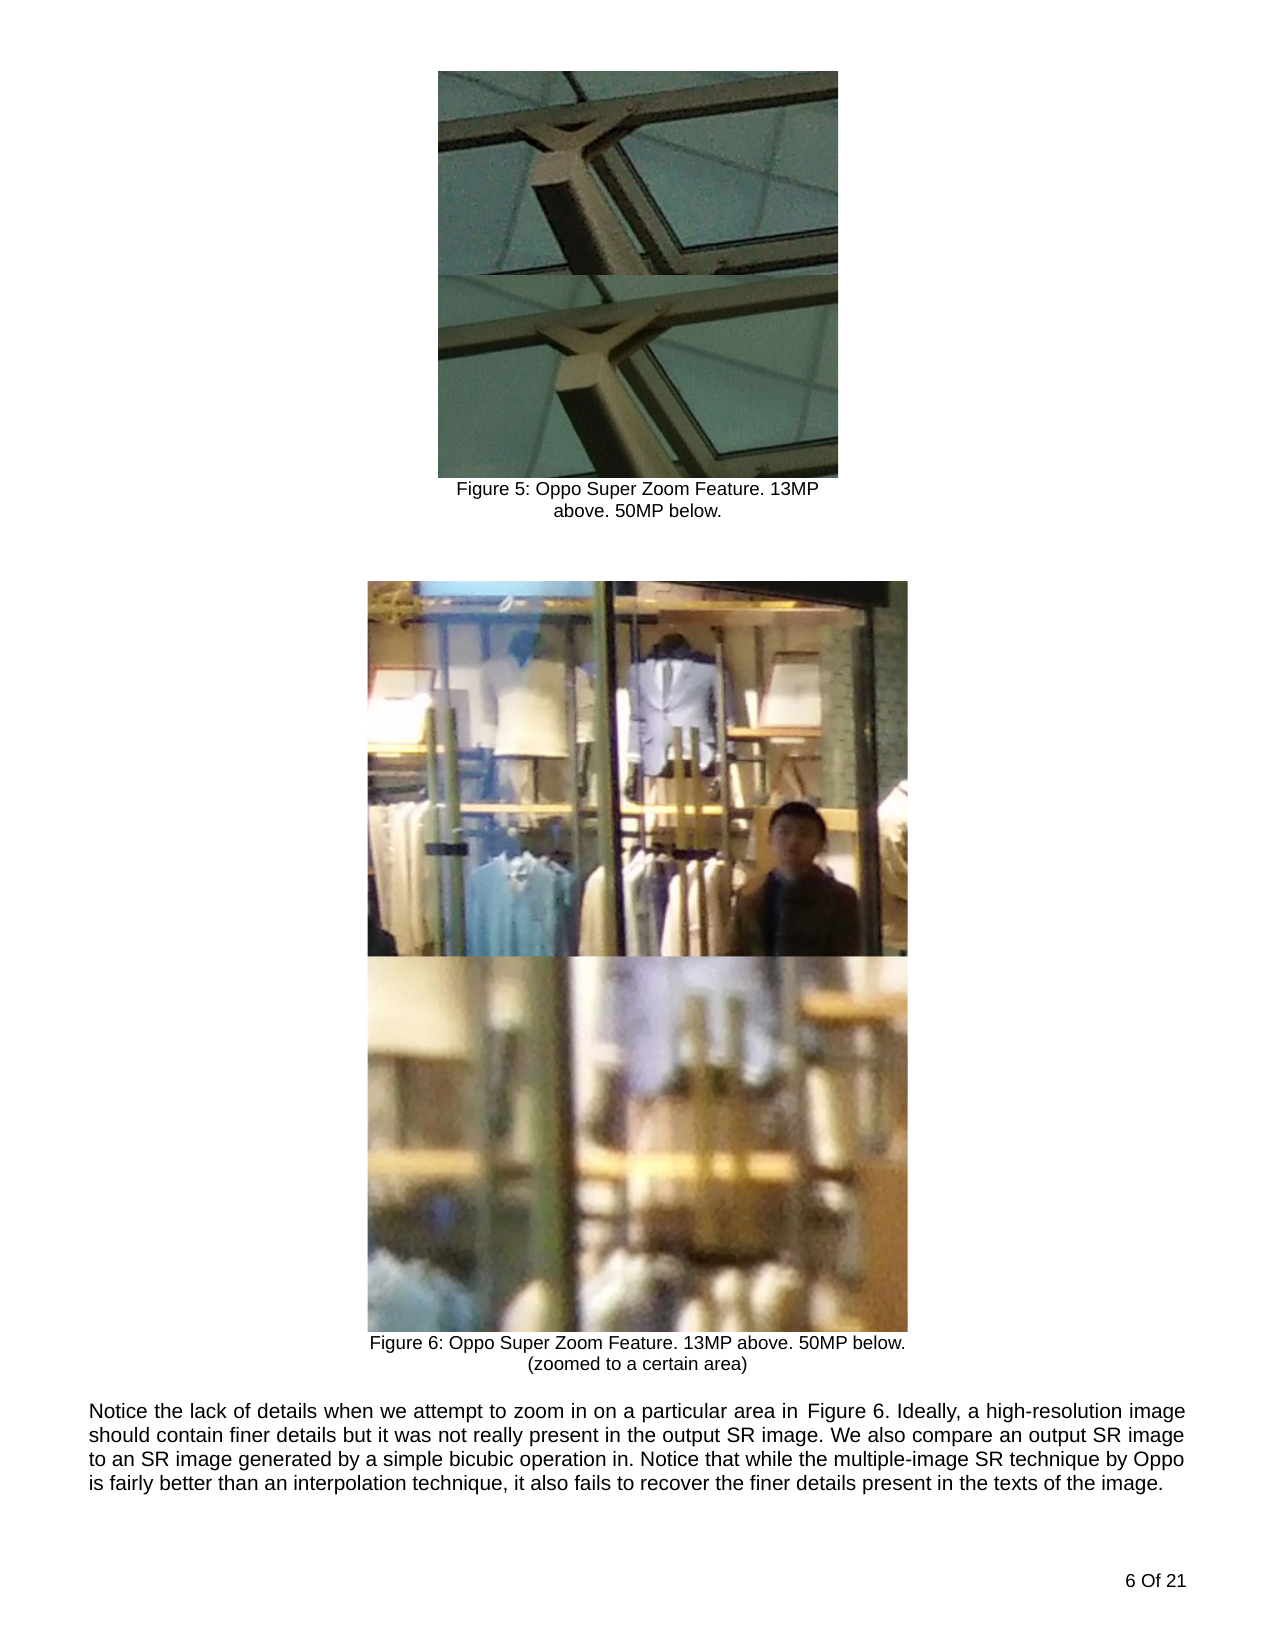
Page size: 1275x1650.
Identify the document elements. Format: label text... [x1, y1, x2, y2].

text Figure 5: Oppo Super Zoom Feature. 13MP above. 50MP below. [437, 478, 838, 521]
picture [437, 71, 839, 478]
text Notice the lack of details when we attempt to zoom in on a particular area in Figure 6. Ideally, a high-resolution image should contain finer details but it was not really present in the output SR image. We also compare an output SR image to an SR image generated by a simple bicubic operation in. Notice that while the multiple-image SR technique by Oppo is fairly better than an interpolation technique, it also fails to recover the finer details present in the texts of the image. [88, 1399, 1186, 1494]
text Figure 6: Oppo Super Zoom Feature. 13MP above. 50MP below. (zoomed to a certain area) [367, 1332, 907, 1375]
picture [367, 581, 908, 1332]
